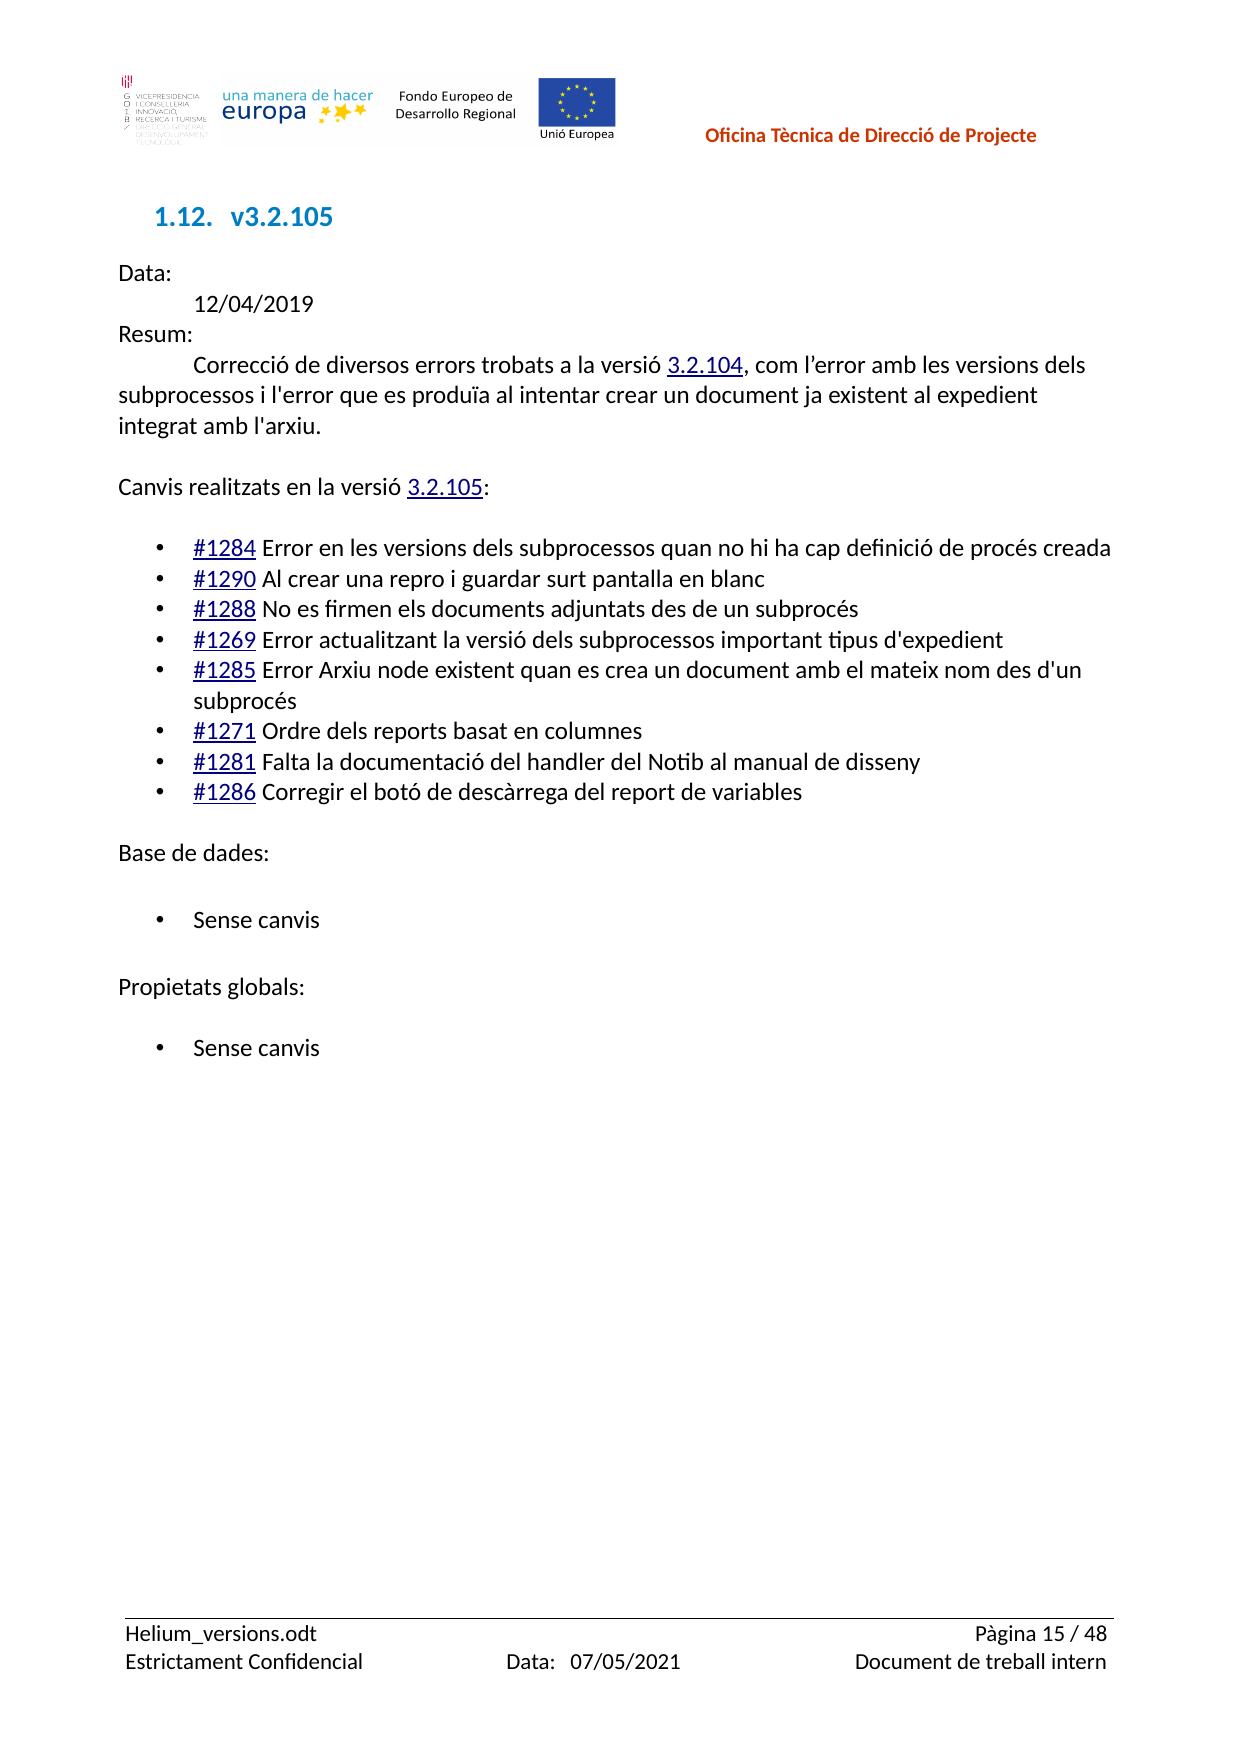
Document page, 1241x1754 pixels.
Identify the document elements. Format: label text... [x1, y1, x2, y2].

list #1284 Error en les versions dels subprocessos quan no hi ha cap definició de procés creada [156, 532, 1122, 563]
list #1286 Corregir el botó de descàrrega del report de variables [156, 776, 1122, 807]
list #1269 Error actualitzant la versió dels subprocessos important tipus d'expedient [156, 624, 1122, 654]
text Correcció de diversos errors trobats a la versió 3.2.104, com l’error amb les versions dels subprocessos i l'error que es produïa al intentar crear un document ja existent al expedient integrat amb l'arxiu. [118, 349, 1122, 441]
picture [118, 73, 213, 147]
list #1290 Al crear una repro i guardar surt pantalla en blanc [156, 563, 1122, 593]
text Propietats globals: [118, 971, 1122, 1002]
text Base de dades: [118, 837, 1122, 868]
text 12/04/2019 [118, 288, 1122, 319]
text Canvis realitzats en la versió 3.2.105: [118, 471, 1122, 502]
subtitle v3.2.105 [153, 198, 1122, 234]
list #1288 No es firmen els documents adjuntats des de un subprocés [156, 593, 1122, 624]
list #1271 Ordre dels reports basat en columnes [156, 715, 1122, 746]
list #1285 Error Arxiu node existent quan es crea un document amb el mateix nom des d'un subprocés [156, 654, 1122, 715]
text Data: [118, 258, 1122, 288]
list Sense canvis [156, 1032, 1122, 1063]
list #1281 Falta la documentació del handler del Notib al manual de disseny [156, 746, 1122, 776]
list Sense canvis [156, 904, 1122, 935]
text Resum: [118, 319, 1122, 349]
picture [219, 73, 621, 147]
